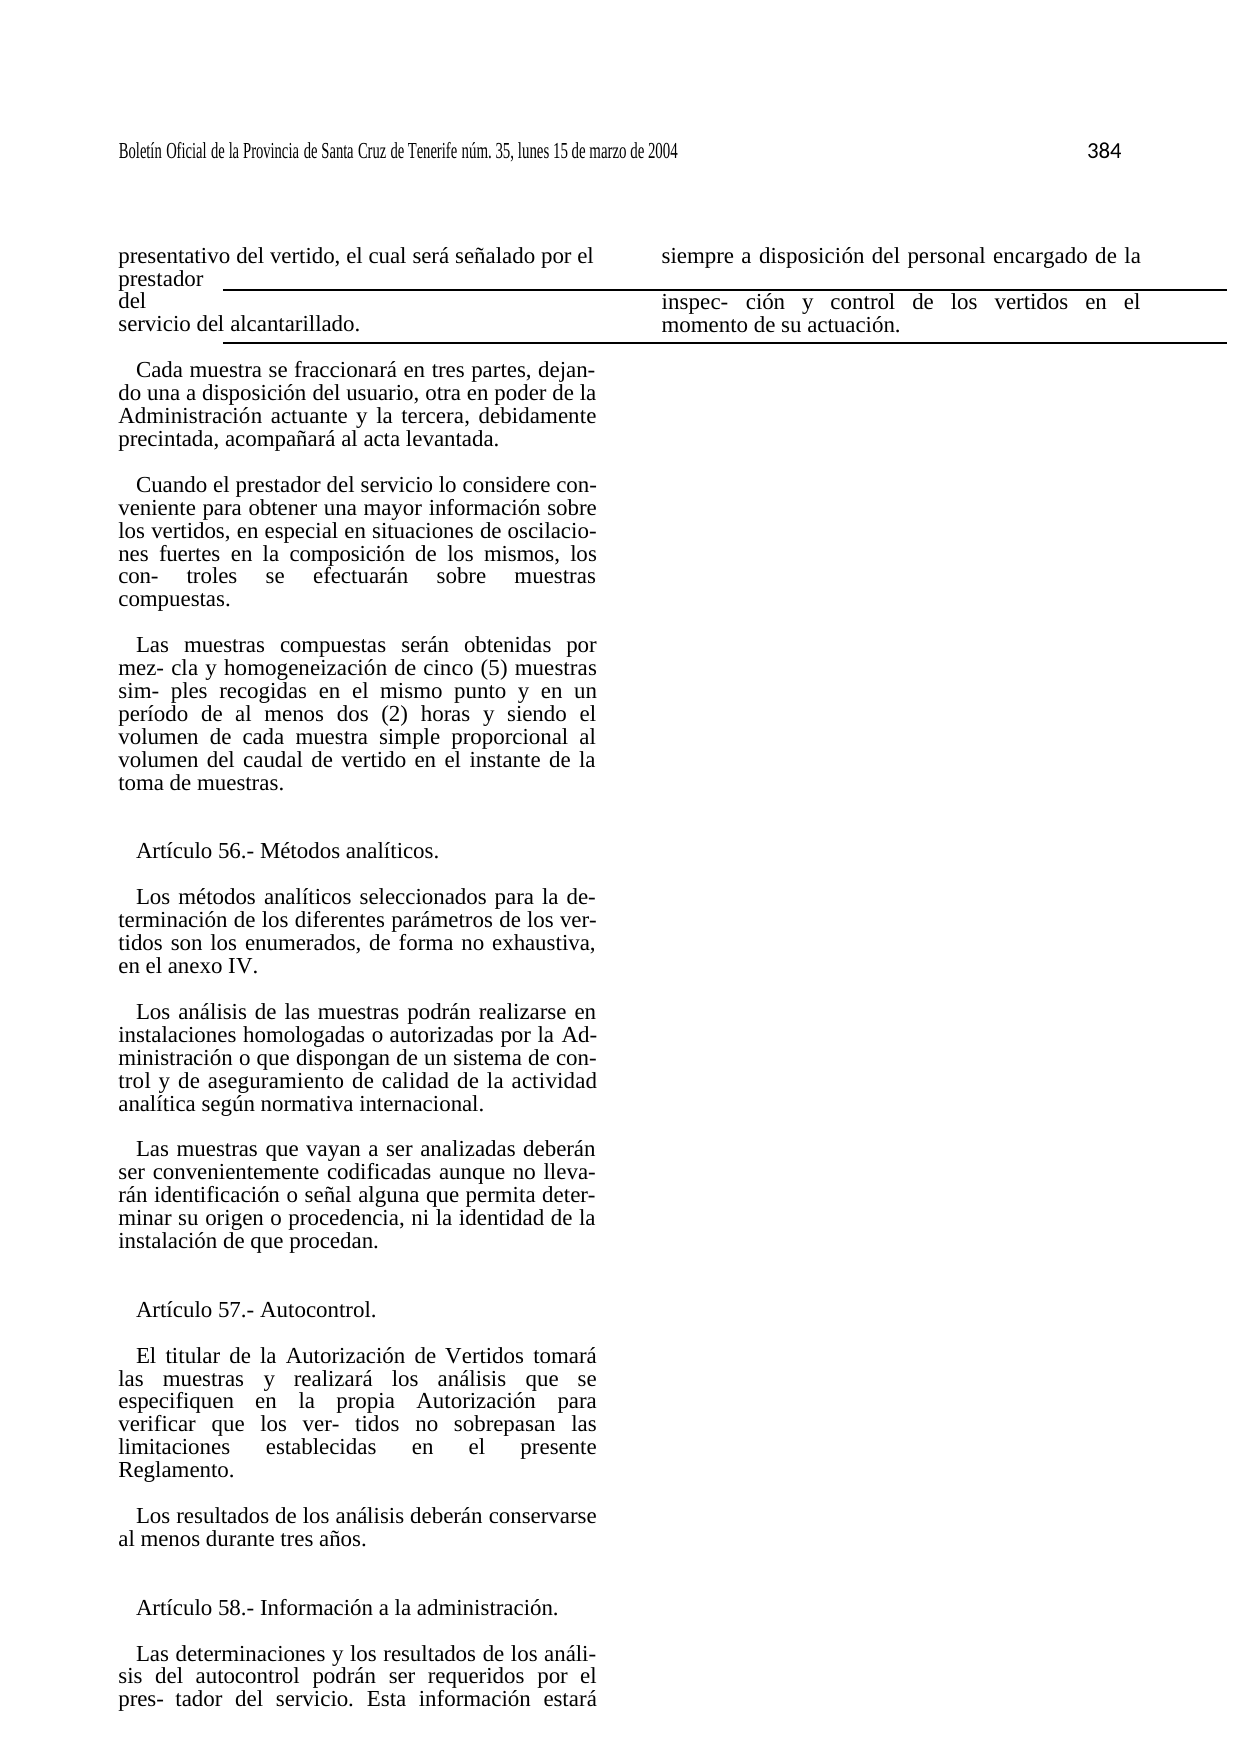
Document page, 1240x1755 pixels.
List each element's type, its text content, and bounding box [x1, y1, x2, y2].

text siempre a disposición del personal encargado de la [661, 245, 1141, 289]
text Cuando el prestador del servicio lo considere con- veniente para obtener una mayor información sobre los vertidos, en especial en situaciones de oscilacio- nes fuertes en la composición de los mismos, los con- troles se efectuarán sobre muestras compuestas. [118, 474, 597, 611]
text Artículo 57.- Autocontrol. [136, 1296, 593, 1322]
text presentativo del vertido, el cual será señalado por el prestador del servicio del alcantarillado. [118, 245, 597, 336]
text Los métodos analíticos seleccionados para la de- terminación de los diferentes parámetros de los ver- tidos son los enumerados, de forma no exhaustiva, en el anexo IV. [118, 886, 597, 978]
text Las determinaciones y los resultados de los análi- sis del autocontrol podrán ser requeridos por el pres- tador del servicio. Esta información estará [118, 1643, 597, 1711]
text Artículo 56.- Métodos analíticos. [136, 838, 593, 864]
text El titular de la Autorización de Vertidos tomará las muestras y realizará los análisis que se especifiquen en la propia Autorización para verificar que los ver- tidos no sobrepasan las limitaciones establecidas en el presente Reglamento. [118, 1345, 597, 1482]
text Las muestras que vayan a ser analizadas deberán ser convenientemente codificadas aunque no lleva- rán identificación o señal alguna que permita deter- minar su origen o procedencia, ni la identidad de la instalación de que procedan. [118, 1138, 597, 1253]
text Los análisis de las muestras podrán realizarse en instalaciones homologadas o autorizadas por la Ad- ministración o que dispongan de un sistema de con- trol y de aseguramiento de calidad de la actividad analítica según normativa internacional. [118, 1001, 597, 1116]
text Los resultados de los análisis deberán conservarse al menos durante tres años. [118, 1505, 597, 1551]
text Las muestras compuestas serán obtenidas por mez- cla y homogeneización de cinco (5) muestras sim- ples recogidas en el mismo punto y en un período de al menos dos (2) horas y siendo el volumen de cada muestra simple proporcional al volumen del caudal de vertido en el instante de la toma de muestras. [118, 634, 597, 795]
text inspec- ción y control de los vertidos en el momento de su actuación. [661, 291, 1141, 337]
text Cada muestra se fraccionará en tres partes, dejan- do una a disposición del usuario, otra en poder de la Administración actuante y la tercera, debidamente precintada, acompañará al acta levantada. [118, 359, 597, 451]
text Artículo 58.- Información a la administración. [136, 1594, 593, 1620]
